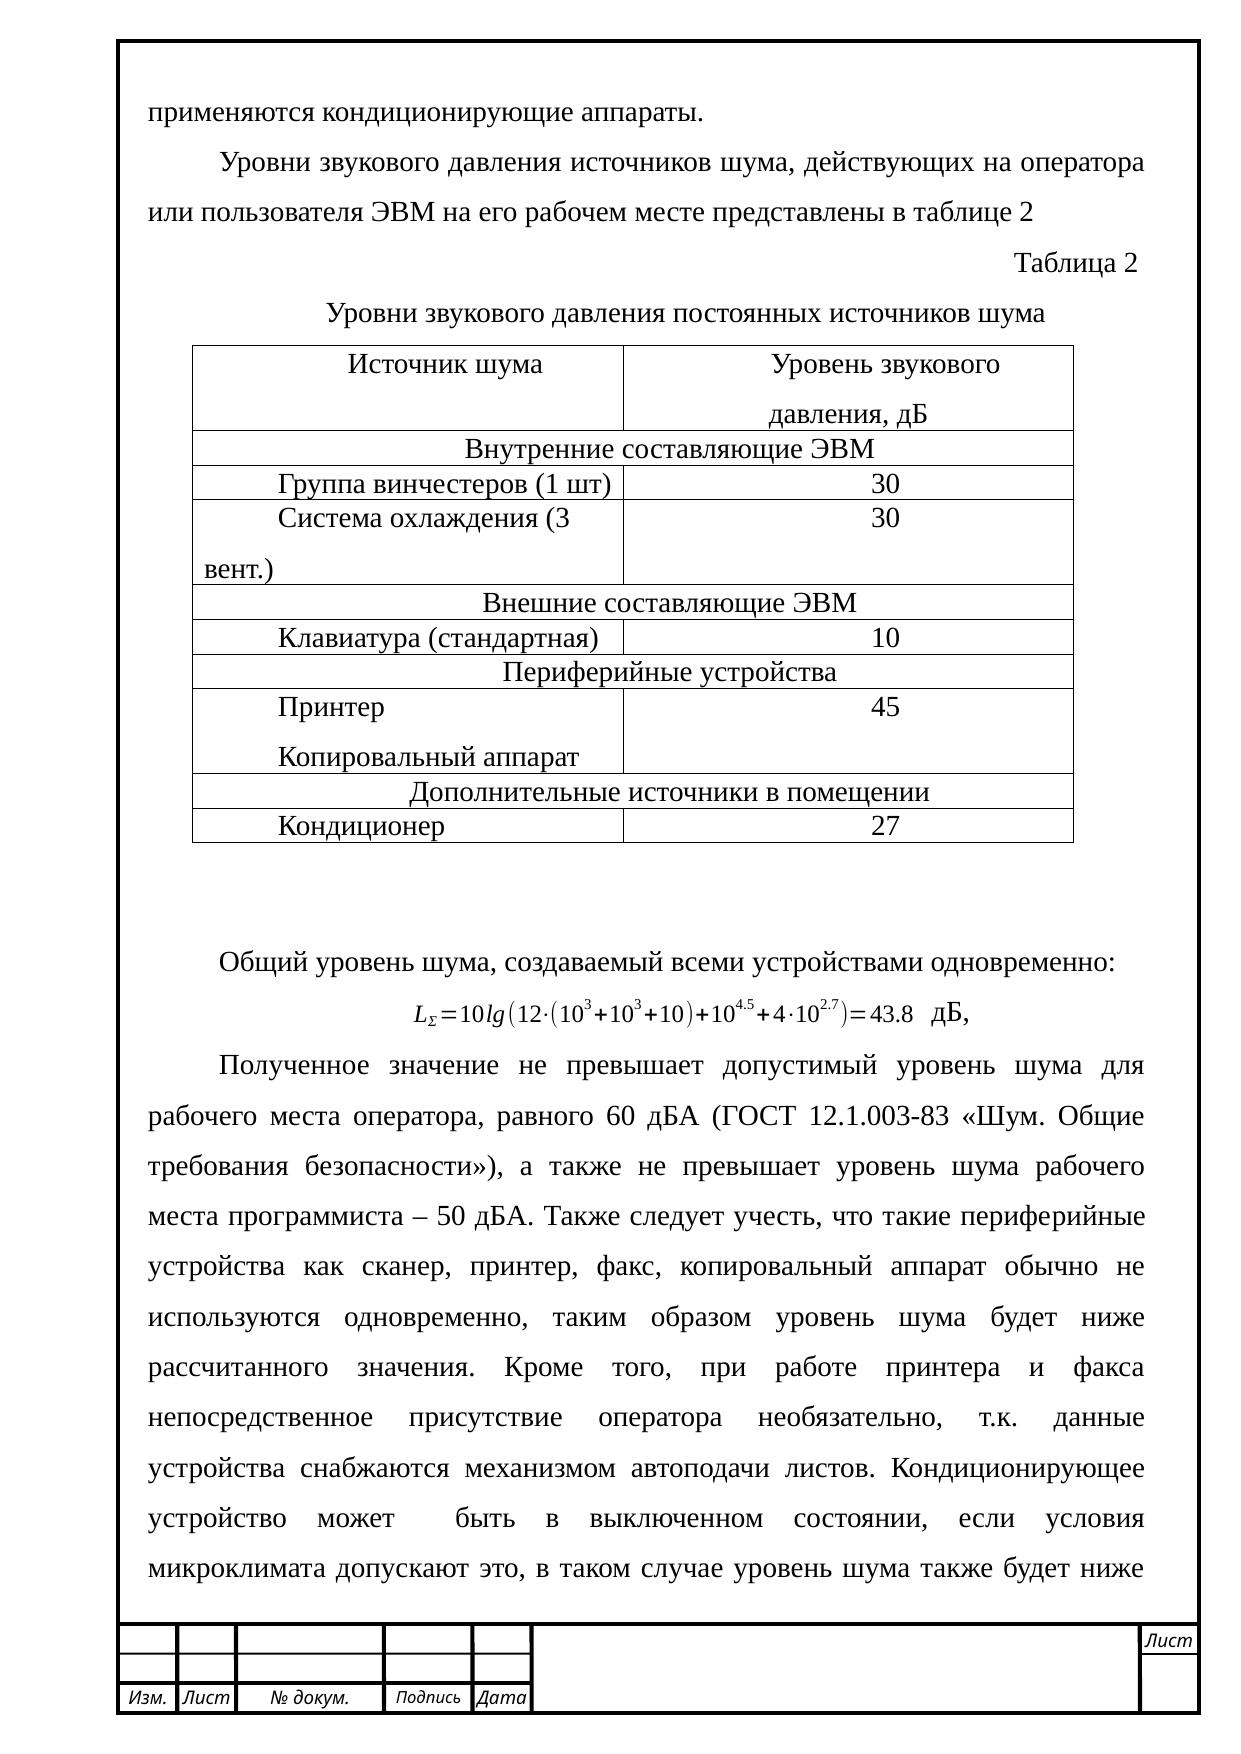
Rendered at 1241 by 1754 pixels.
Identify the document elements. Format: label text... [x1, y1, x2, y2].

table_cell Дополнительные источники в помещении [193, 774, 1073, 807]
table_header Источник шума [193, 346, 623, 430]
table_cell Кондиционер [193, 809, 623, 842]
table_cell Периферийные устройства [193, 655, 1073, 688]
table_cell Группа винчестеров (1 шт) [193, 466, 623, 499]
text Уровни звукового давления источников шума, действующих на оператора или пользователя ЭВМ на его ра­бочем месте представлены в таблице 2 [148, 144, 1146, 228]
table_cell Принтер Копировальный аппарат [193, 689, 623, 773]
text Общий уровень шума, создаваемый всеми устройствами одновременно: [148, 944, 1146, 977]
text Полученное значение не превышает допустимый уровень шума для рабочего места оператора, равного 60 дБА (ГОСТ 12.1.003-83 «Шум. Общие требования безопасности»), а также не превышает уровень шума рабочего места программиста – 50 дБА. Также следует учесть, что такие перифе­рийные устройства как сканер, принтер, факс, копировальный аппарат обычно не используются одновременно, таким образом уровень шума будет ниже рассчитанного значения. Кроме того, при работе принтера и факса непосредственное присут­ствие оператора необязательно, т.к. данные устройства снабжаются механизмом автоподачи листов. Кондиционирующее устройство может быть в выключенном состоянии, если условия микроклимата допускают это, в таком случае уровень шума также будет ниже [148, 1047, 1146, 1584]
table_cell 30 [624, 466, 1073, 499]
table_cell 30 [624, 500, 1073, 584]
table_cell Система охлаждения (3 вент.) [193, 500, 623, 584]
table_cell 27 [624, 809, 1073, 842]
table_cell 45 [624, 689, 1073, 773]
text применяются кондиционирующие аппараты. [148, 94, 1146, 127]
text Таблица 2 [148, 245, 1146, 278]
text Уровни звукового давления постоянных источников шума [148, 295, 1146, 328]
table_cell Клавиатура (стандартная) [193, 620, 623, 653]
table_cell 10 [624, 620, 1073, 653]
table_cell Внутренние составляющие ЭВМ [193, 431, 1073, 465]
text дБ, [148, 994, 1146, 1031]
table_cell Внешние составляющие ЭВМ [193, 585, 1073, 619]
table_header Уровень звукового давления, дБ [624, 346, 1073, 430]
